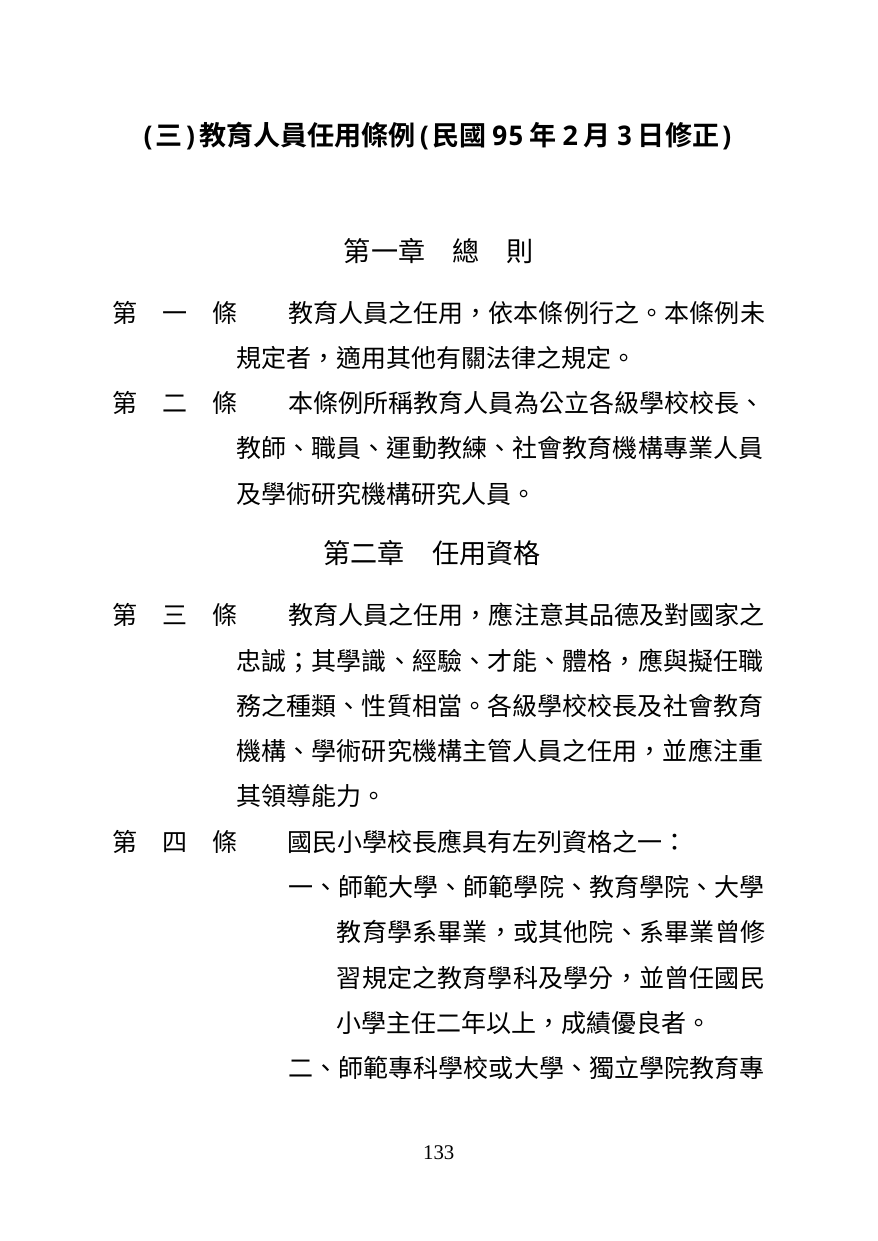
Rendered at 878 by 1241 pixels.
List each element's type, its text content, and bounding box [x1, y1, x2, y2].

text (三)教育人員任用條例(民國95年2月3日修正) [112, 114, 765, 154]
text 第 一 條 教育人員之任用，依本條例行之。本條例未規定者，適用其他有關法律之規定。 [112, 293, 765, 374]
text 第 三 條 教育人員之任用，應注意其品德及對國家之忠誠；其學識、經驗、才能、體格，應與擬任職務之種類、性質相當。各級學校校長及社會教育機構、學術研究機構主管人員之任用，並應注重其領導能力。 [112, 596, 765, 813]
text 第二章 任用資格 [112, 532, 765, 571]
text 二、師範專科學校或大學、獨立學院教育專 [112, 1049, 765, 1085]
text 一、師範大學、師範學院、教育學院、大學教育學系畢業，或其他院、系畢業曾修習規定之教育學科及學分，並曾任國民小學主任二年以上，成績優良者。 [112, 867, 765, 1040]
text 第 二 條 本條例所稱教育人員為公立各級學校校長、教師、職員、運動教練、社會教育機構專業人員及學術研究機構研究人員。 [112, 384, 765, 511]
text 第一章 總 則 [112, 229, 765, 269]
text 第 四 條 國民小學校長應具有左列資格之一： [112, 822, 765, 858]
